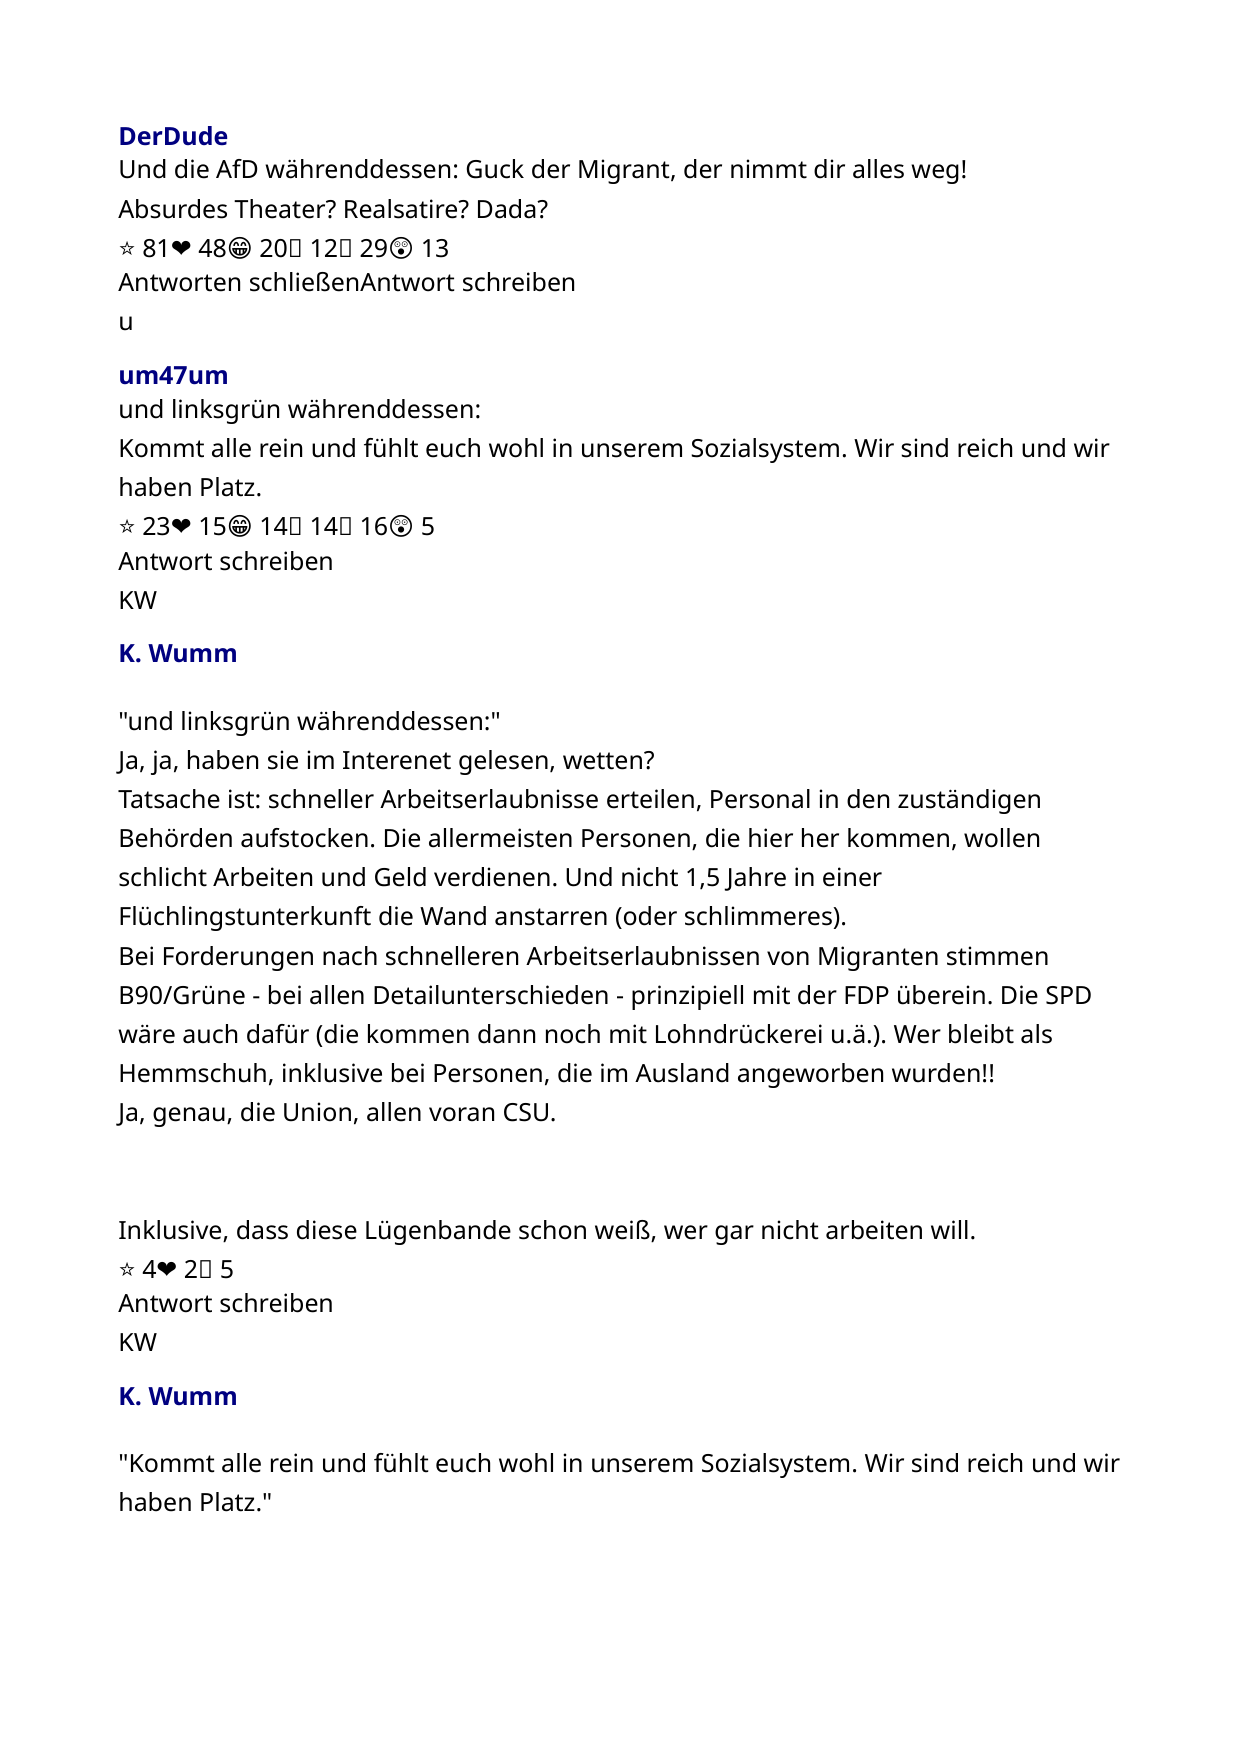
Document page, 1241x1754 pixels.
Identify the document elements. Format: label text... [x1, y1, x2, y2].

text Bei Forderungen nach schnelleren Arbeitserlaubnissen von Migranten stimmen B90/Grüne - bei allen Detailunterschieden - prinzipiell mit der FDP überein. Die SPD wäre auch dafür (die kommen dann noch mit Lohndrückerei u.ä.). Wer bleibt als Hemmschuh, inklusive bei Personen, die im Ausland angeworben wurden!! [118, 938, 1122, 1090]
subtitle um47um [118, 357, 1122, 392]
text ⭐️ 81❤️ 48😁 20🙁 12🤨 29😲 13 [118, 231, 1122, 264]
subtitle K. Wumm [118, 1378, 1122, 1412]
subtitle DerDude [118, 118, 1122, 152]
text Inklusive, dass diese Lügenbande schon weiß, wer gar nicht arbeiten will. [118, 1212, 1122, 1246]
text ⭐️ 4❤️ 2🤨 5 [118, 1251, 1122, 1286]
text u [118, 304, 1122, 338]
text Antworten schließenAntwort schreiben [118, 264, 1122, 299]
text "Kommt alle rein und fühlt euch wohl in unserem Sozialsystem. Wir sind reich und wir haben Platz." [118, 1446, 1122, 1519]
text Antwort schreiben [118, 543, 1122, 577]
text KW [118, 1325, 1122, 1359]
text Absurdes Theater? Realsatire? Dada? [118, 191, 1122, 225]
subtitle K. Wumm [118, 636, 1122, 670]
text KW [118, 582, 1122, 616]
text "und linksgrün währenddessen:" [118, 703, 1122, 737]
text und linksgrün währenddessen: [118, 392, 1122, 426]
text https://www.deutschlandfunk.de/bayerns-innenminister-herrmann-csu-gegen-schnelle-arbeitserlaubnis-fuer-fluechtlinge-102.html [118, 1134, 1122, 1207]
text Ja, genau, die Union, allen voran CSU. [118, 1095, 1122, 1129]
text ⭐️ 23❤️ 15😁 14🙁 14🤨 16😲 5 [118, 509, 1122, 543]
text Ja, ja, haben sie im Interenet gelesen, wetten? [118, 742, 1122, 776]
text Kommt alle rein und fühlt euch wohl in unserem Sozialsystem. Wir sind reich und wir haben Platz. [118, 431, 1122, 504]
text Und die AfD währenddessen: Guck der Migrant, der nimmt dir alles weg! [118, 152, 1122, 186]
text Tatsache ist: schneller Arbeitserlaubnisse erteilen, Personal in den zuständigen Behörden aufstocken. Die allermeisten Personen, die hier her kommen, wollen schlicht Arbeiten und Geld verdienen. Und nicht 1,5 Jahre in einer Flüchlingstunterkunft die Wand anstarren (oder schlimmeres). [118, 781, 1122, 933]
text Antwort schreiben [118, 1286, 1122, 1319]
